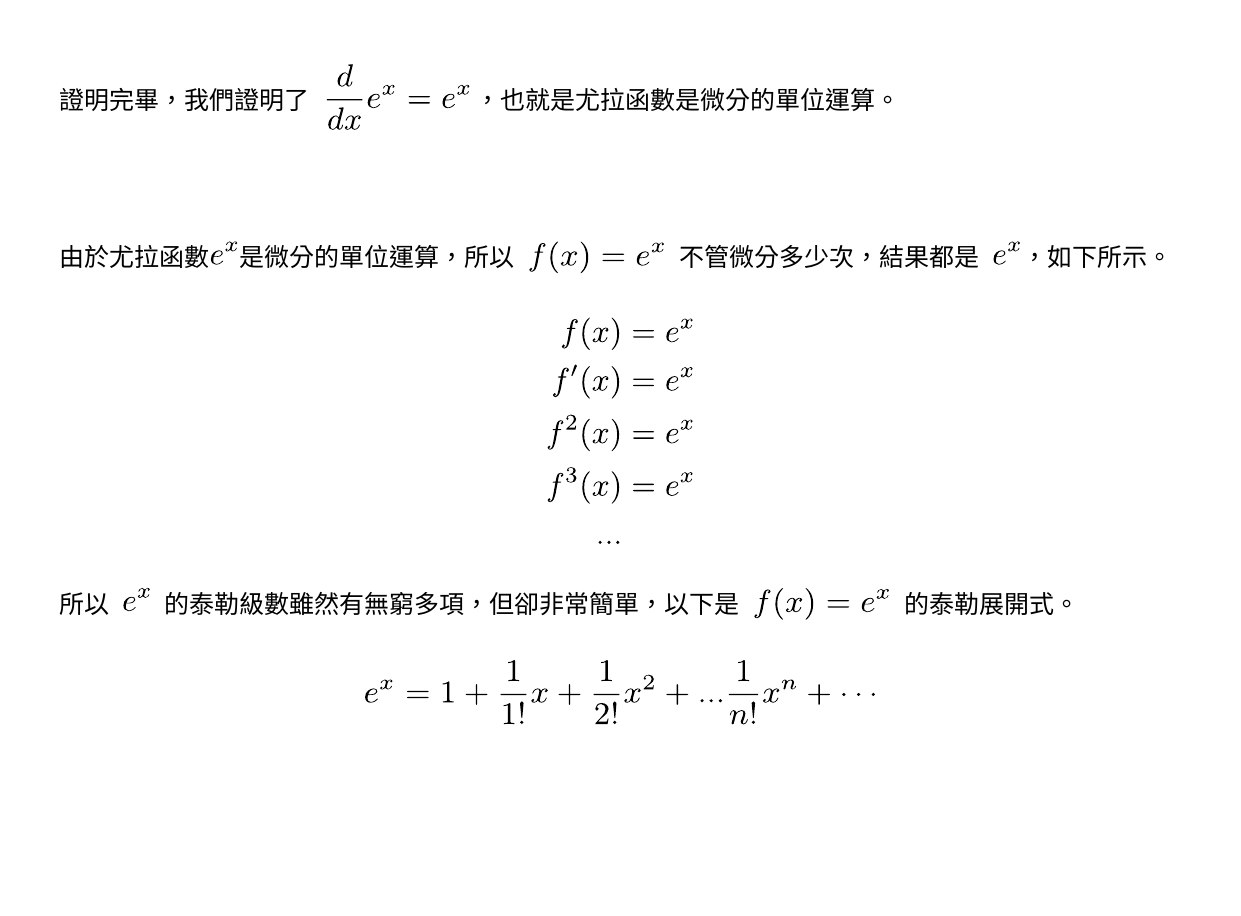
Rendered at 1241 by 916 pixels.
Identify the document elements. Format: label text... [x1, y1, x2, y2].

text 由於尤拉函數是微分的單位運算，所以 不管微分多少次，結果都是 ，如下所示。 [59, 238, 1181, 276]
text 所以 的泰勒級數雖然有無窮多項，但卻非常簡單，以下是 的泰勒展開式。 [59, 584, 1181, 622]
text 證明完畢，我們證明了 ，也就是尤拉函數是微分的單位運算。 [59, 59, 1181, 207]
